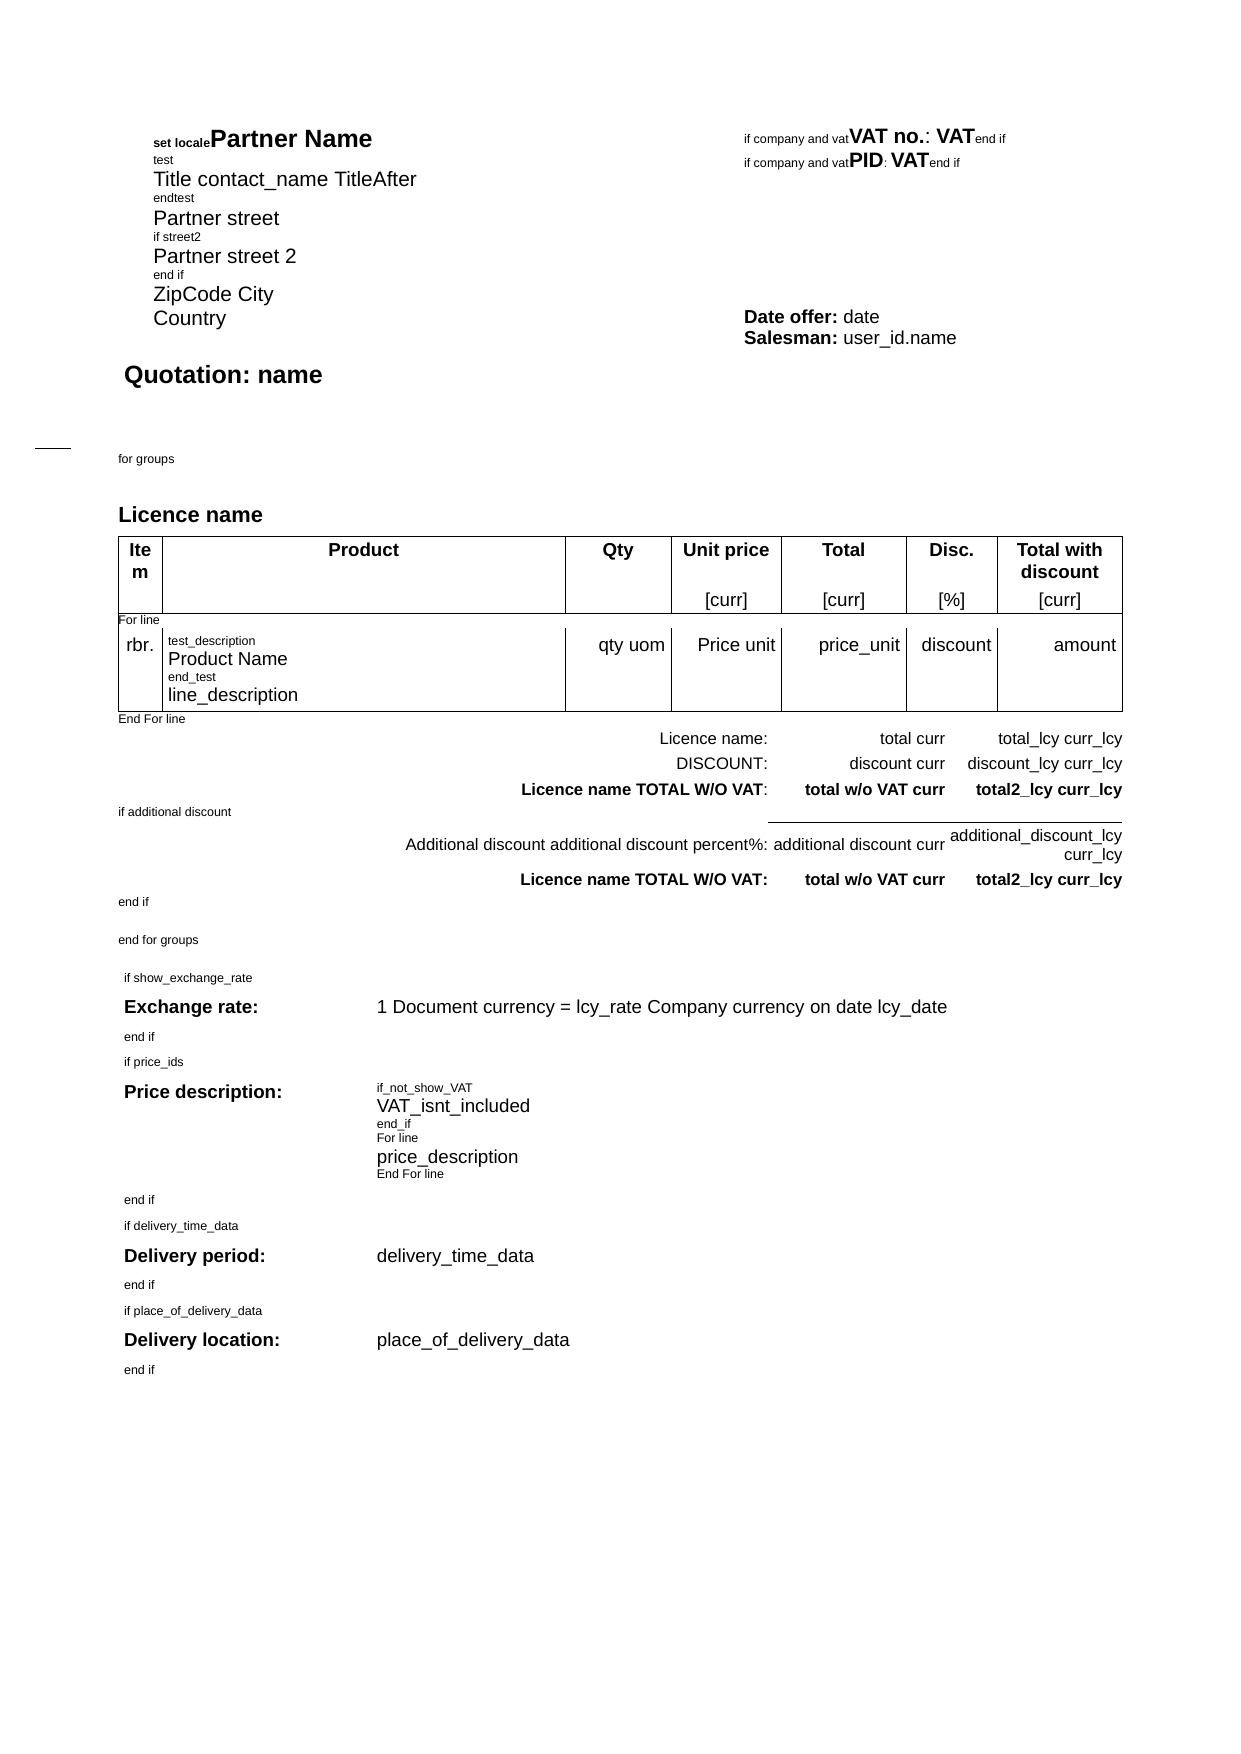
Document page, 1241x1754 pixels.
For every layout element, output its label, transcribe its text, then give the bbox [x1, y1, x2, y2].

table_cell Total with discount [998, 537, 1122, 585]
table_header if show_exchange_rate [118, 965, 1122, 990]
text for groups [118, 452, 1122, 466]
table_cell end if [118, 1272, 1122, 1298]
table_cell discount curr [768, 751, 945, 776]
table_cell [curr] [782, 585, 906, 613]
table_cell total w/o VAT curr [768, 776, 945, 801]
table_cell end if [118, 1024, 1122, 1049]
table_cell [566, 585, 671, 613]
table_cell Additional discount additional discount percent%: [118, 822, 768, 867]
table_cell Unit price [672, 537, 781, 585]
table_cell end if [118, 1187, 1122, 1213]
table_cell Item [119, 537, 162, 585]
table_header if delivery_time_data [118, 1213, 1122, 1239]
table_cell [curr] [672, 585, 781, 613]
table_cell total2_lcy curr_lcy [945, 776, 1122, 801]
table_cell if additional discount [118, 801, 1122, 822]
table_cell if place_of_delivery_data [118, 1298, 1122, 1323]
table_cell [%] [907, 585, 997, 613]
table_cell test_description Product Name end_test line_description [163, 628, 565, 711]
table_cell place_of_delivery_data [371, 1324, 1122, 1357]
table_cell if_not_show_VAT VAT_isnt_included end_if For line price_description End For line [371, 1075, 1122, 1187]
table_cell total curr [768, 726, 945, 751]
table_header [118, 118, 147, 354]
table_cell discount [907, 628, 997, 711]
table_cell End For line [118, 712, 1122, 726]
table_cell total2_lcy curr_lcy [945, 867, 1122, 892]
table_cell Delivery location: [118, 1324, 371, 1357]
table_cell 1 Document currency = lcy_rate Company currency on date lcy_date [371, 990, 1122, 1023]
table_cell [118, 395, 1122, 430]
table_cell total_lcy curr_lcy [945, 726, 1122, 751]
table_cell Product [163, 537, 565, 585]
table_cell amount [998, 628, 1122, 711]
table_cell [119, 585, 162, 613]
table_cell additional_discount_lcy curr_lcy [945, 823, 1122, 867]
table_cell DISCOUNT: [118, 751, 768, 776]
table_cell qty uom [566, 628, 671, 711]
table_cell Date offer: date Salesman: user_id.name [738, 236, 1122, 354]
table_cell Exchange rate: [118, 990, 371, 1023]
table_cell [curr] [998, 585, 1122, 613]
table_cell total w/o VAT curr [768, 867, 945, 892]
table_cell Qty [566, 537, 671, 585]
table_header Licence name [118, 480, 1122, 536]
table_header set localePartner Name test Title contact_name TitleAfter endtest Partner street if street2 Partner street 2 end if ZipCode City Country [147, 118, 738, 354]
table_cell Licence name TOTAL W/O VAT: [118, 867, 768, 892]
table_cell delivery_time_data [371, 1239, 1122, 1272]
table_cell rbr. [119, 628, 162, 711]
table_header Quotation: name [118, 354, 1122, 394]
table_cell For line [119, 614, 1122, 627]
table_cell [163, 585, 565, 613]
table_cell Price unit [672, 628, 781, 711]
table_cell if price_ids [118, 1049, 1122, 1075]
text end for groups [118, 933, 1122, 947]
table_cell end if [118, 1357, 1122, 1382]
table_cell Disc. [907, 537, 997, 585]
table_cell Licence name TOTAL W/O VAT: [118, 776, 768, 801]
table_cell end if [118, 892, 1122, 912]
table_cell price_unit [782, 628, 906, 711]
table_cell Price description: [118, 1075, 371, 1187]
table_cell discount_lcy curr_lcy [945, 751, 1122, 776]
table_cell Delivery period: [118, 1239, 371, 1272]
table_cell Total [782, 537, 906, 585]
table_cell additional discount curr [768, 823, 945, 867]
table_header if company and vatVAT no.: VATend if if company and vatPID: VATend if [738, 118, 1122, 236]
table_cell Licence name: [118, 726, 768, 751]
